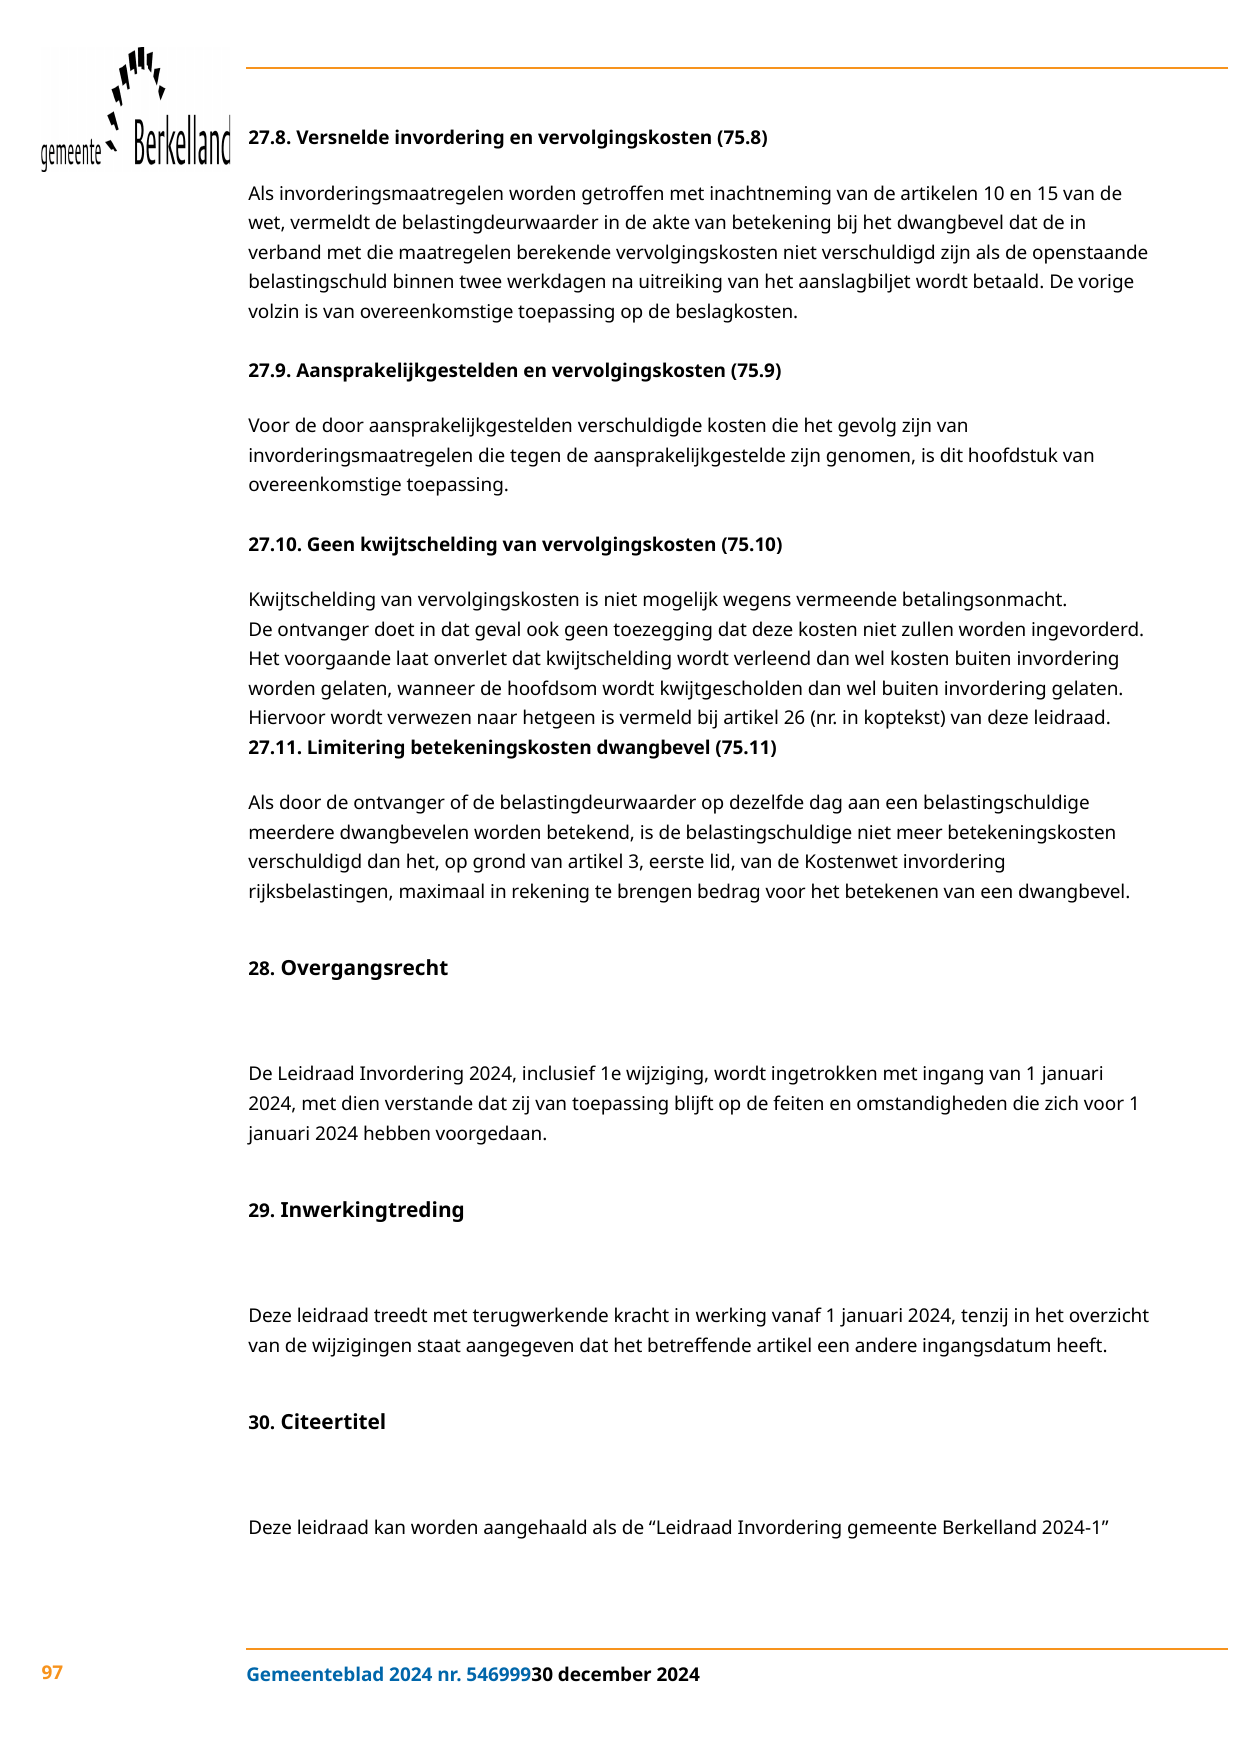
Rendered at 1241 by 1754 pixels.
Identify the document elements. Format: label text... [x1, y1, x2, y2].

text 27.11. Limitering betekeningskosten dwangbevel (75.11) [248, 734, 1152, 760]
text Als door de ontvanger of de belastingdeurwaarder op dezelfde dag aan een belastingschuldige meerdere dwangbevelen worden betekend, is de belastingschuldige niet meer betekeningskosten verschuldigd dan het, op grond van artikel 3, eerste lid, van de Kostenwet invordering rijksbelastingen, maximaal in rekening te brengen bedrag voor het betekenen van een dwangbevel. [248, 789, 1152, 904]
text Deze leidraad kan worden aangehaald als de “Leidraad Invordering gemeente Berkelland 2024-1” [248, 1514, 1152, 1540]
picture [41, 47, 231, 172]
text 27.8. Versnelde invordering en vervolgingskosten (75.8) [248, 124, 1152, 150]
text Voor de door aansprakelijkgestelden verschuldigde kosten die het gevolg zijn van invorderingsmaatregelen die tegen de aansprakelijkgestelde zijn genomen, is dit hoofdstuk van overeenkomstige toepassing. [248, 412, 1152, 497]
text 30. Citeertitel [248, 1407, 1152, 1436]
text 27.9. Aansprakelijkgestelden en vervolgingskosten (75.9) [248, 357, 1152, 383]
text Kwijtschelding van vervolgingskosten is niet mogelijk wegens vermeende betalingsonmacht. [248, 586, 1152, 612]
text De ontvanger doet in dat geval ook geen toezegging dat deze kosten niet zullen worden ingevorderd. [248, 616, 1152, 641]
text 27.10. Geen kwijtschelding van vervolgingskosten (75.10) [248, 531, 1152, 557]
text Het voorgaande laat onverlet dat kwijtschelding wordt verleend dan wel kosten buiten invordering worden gelaten, wanneer de hoofdsom wordt kwijtgescholden dan wel buiten invordering gelaten. Hiervoor wordt verwezen naar hetgeen is vermeld bij artikel 26 (nr. in koptekst) van deze leidraad. [248, 645, 1152, 730]
text 28. Overgangsrecht [248, 953, 1152, 982]
text De Leidraad Invordering 2024, inclusief 1e wijziging, wordt ingetrokken met ingang van 1 januari 2024, met dien verstande dat zij van toepassing blijft op de feiten en omstandigheden die zich voor 1 januari 2024 hebben voorgedaan. [248, 1061, 1152, 1146]
text 29. Inwerkingtreding [248, 1195, 1152, 1223]
text Als invorderingsmaatregelen worden getroffen met inachtneming van de artikelen 10 en 15 van de wet, vermeldt de belastingdeurwaarder in de akte van betekening bij het dwangbevel dat de in verband met die maatregelen berekende vervolgingskosten niet verschuldigd zijn als de openstaande belastingschuld binnen twee werkdagen na uitreiking van het aanslagbiljet wordt betaald. De vorige volzin is van overeenkomstige toepassing op de beslagkosten. [248, 180, 1152, 324]
text Deze leidraad treedt met terugwerkende kracht in werking vanaf 1 januari 2024, tenzij in het overzicht van de wijzigingen staat aangegeven dat het betreffende artikel een andere ingangsdatum heeft. [248, 1302, 1152, 1358]
